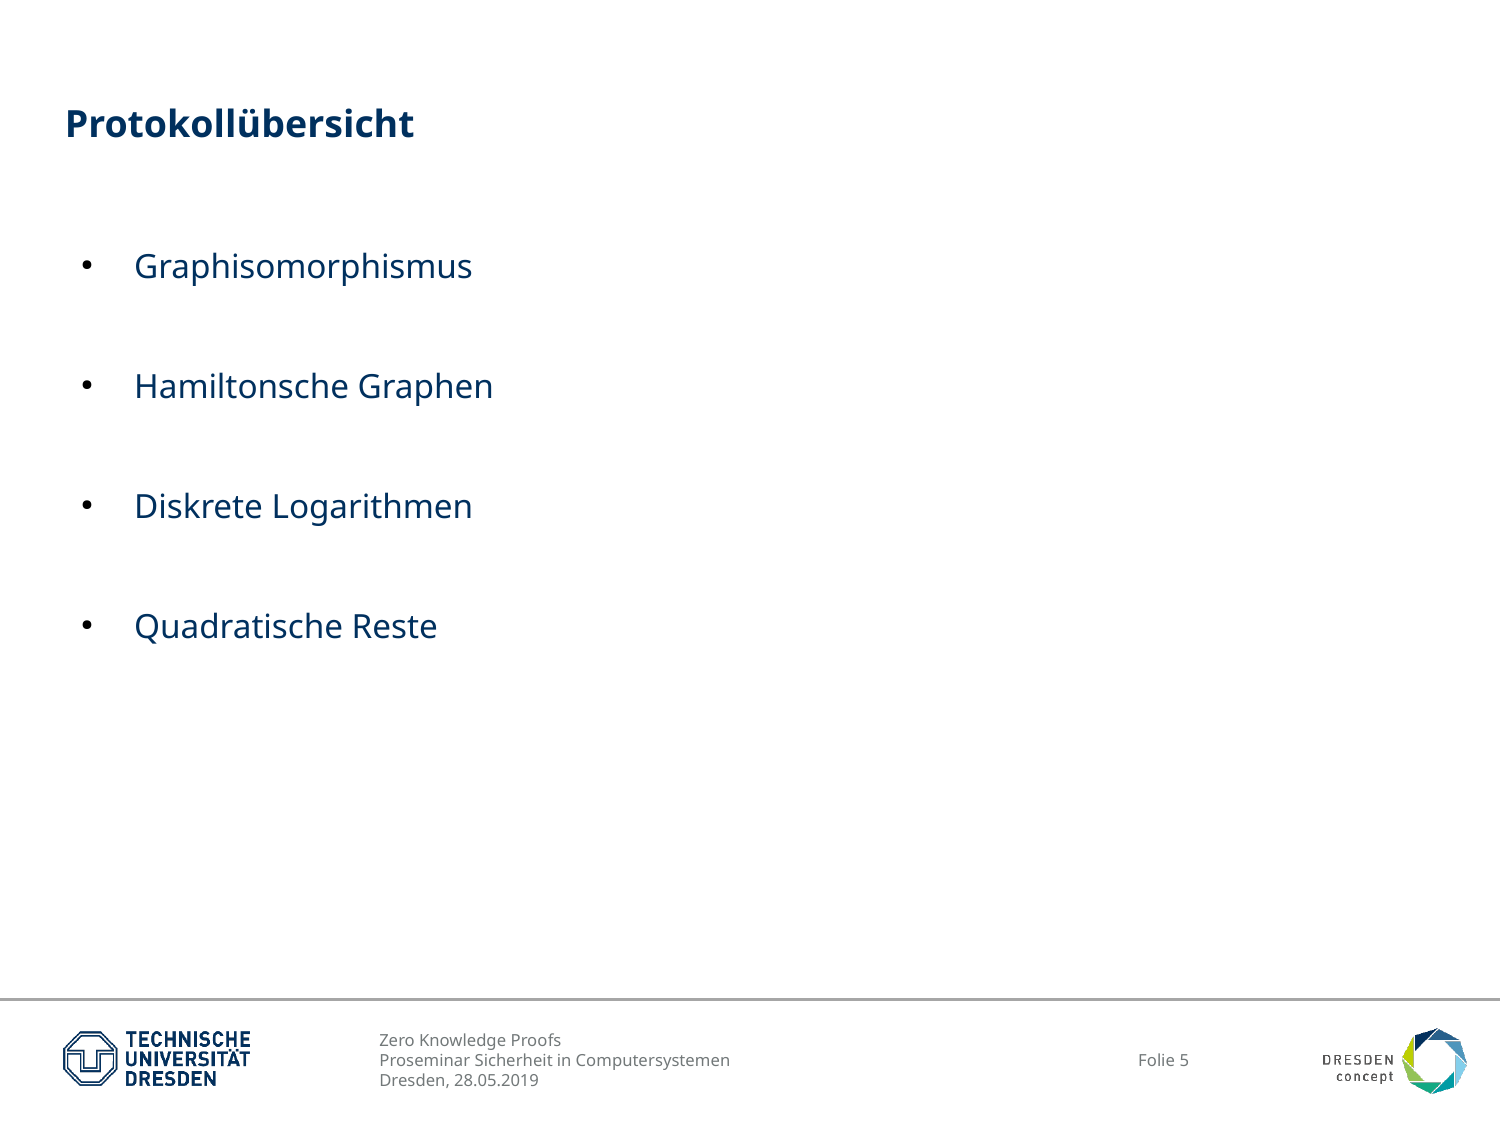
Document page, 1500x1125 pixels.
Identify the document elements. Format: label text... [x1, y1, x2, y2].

picture [63, 1031, 250, 1086]
list Graphisomorphismus Hamiltonsche Graphen Diskrete Logarithmen Quadratische Reste [63, 243, 1437, 941]
picture [1323, 1028, 1467, 1094]
title Protokollübersicht [64, 56, 1437, 190]
